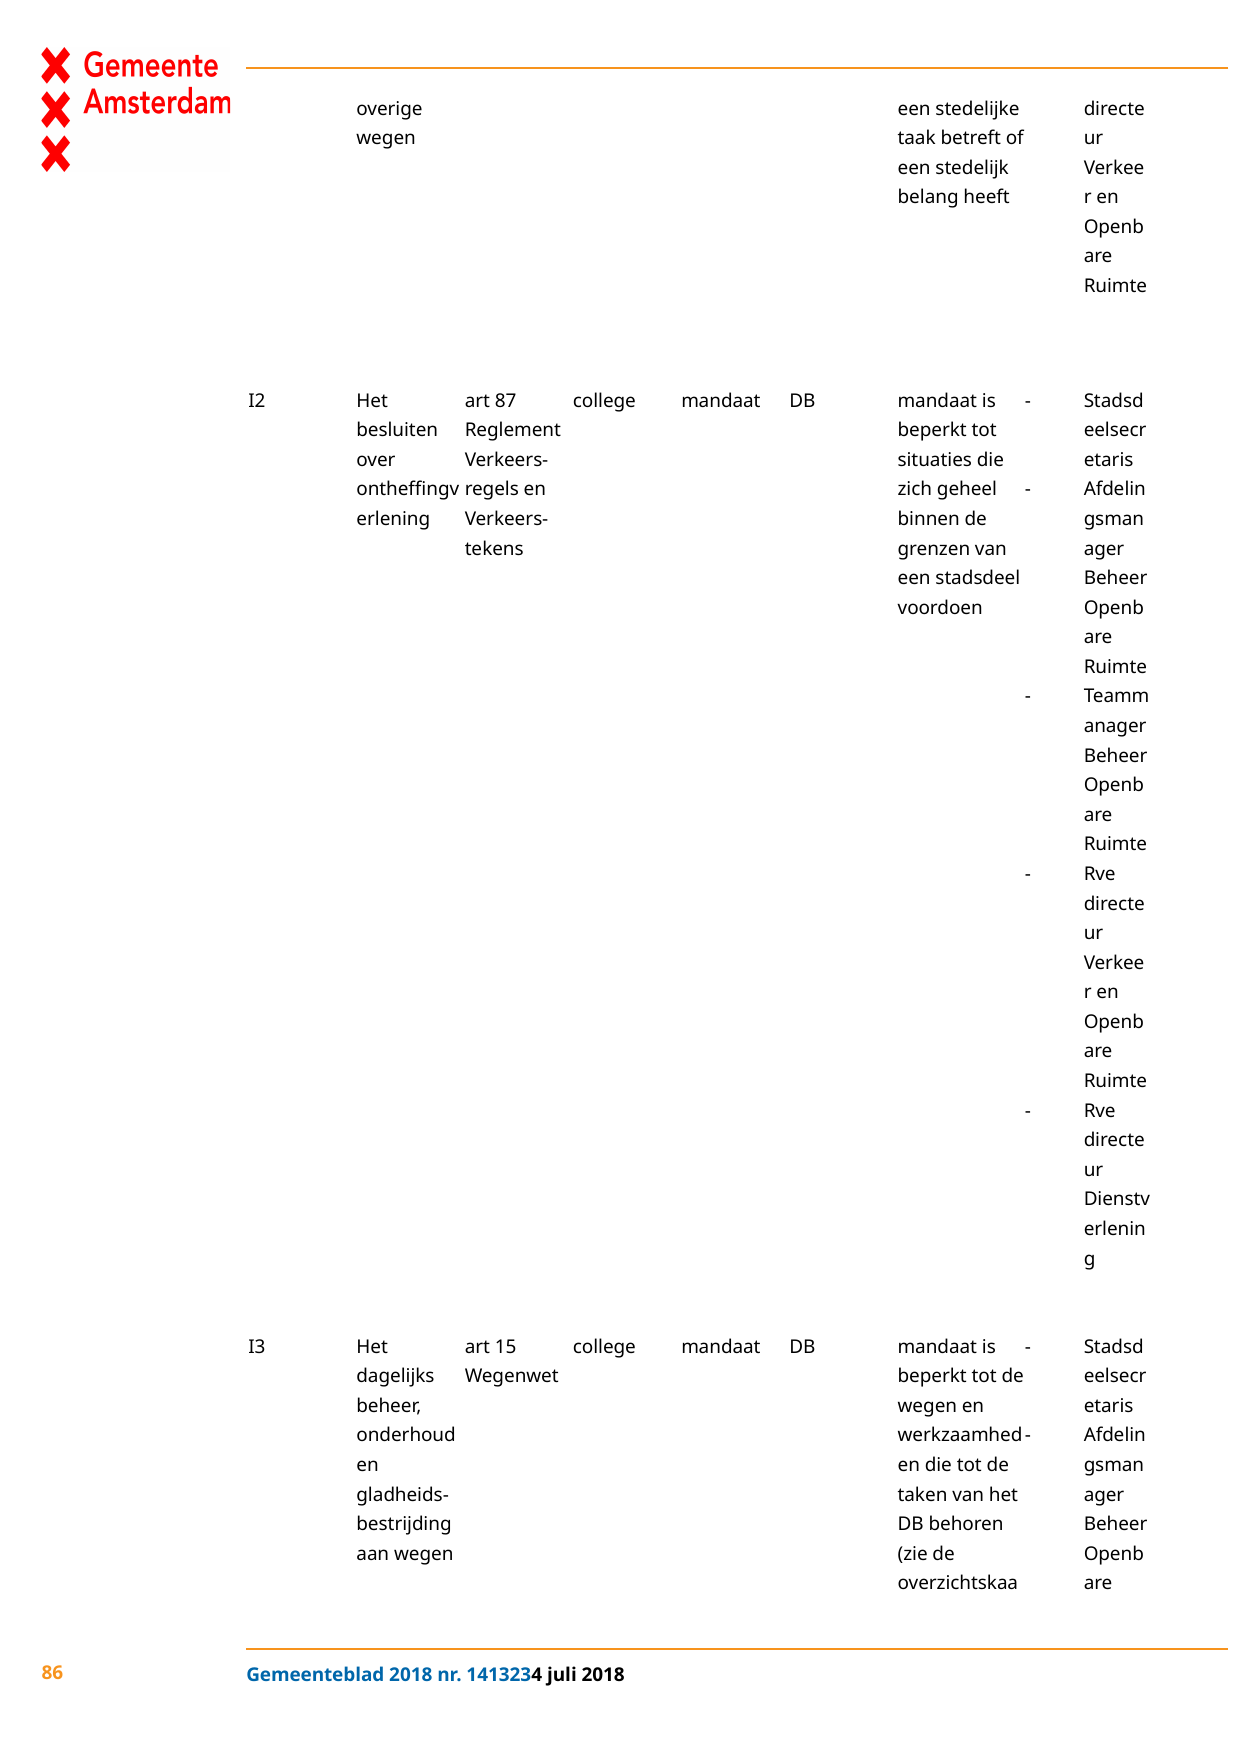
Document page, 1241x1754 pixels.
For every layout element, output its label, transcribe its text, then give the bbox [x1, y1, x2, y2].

table_cell [789, 95, 897, 357]
table_header mandaat is beperkt tot de wegen en werkzaamheden die tot de taken van het DB behoren (zie de overzichtskaa [898, 1303, 1024, 1595]
table_header I3 [248, 1303, 356, 1595]
table_header DB [789, 1303, 897, 1595]
picture [41, 47, 231, 172]
table_cell directeur Verkeer en Openbare Ruimte [1025, 95, 1152, 357]
table_cell [465, 95, 573, 357]
table_cell overige wegen [356, 95, 464, 357]
table_header art 15 Wegenwet [465, 1303, 573, 1595]
table_header college [573, 1303, 681, 1595]
table_cell mandaat is beperkt tot situaties die zich geheel binnen de grenzen van een stadsdeel voordoen [898, 357, 1024, 1300]
table_header mandaat [681, 1303, 789, 1595]
table_cell college [573, 357, 681, 1300]
table_cell [573, 95, 681, 357]
table_cell Stadsdeelsecretaris Afdelingsmanager Beheer Openbare Ruimte Teammanager Beheer Openbare Ruimte Rve directeur Verkeer en Openbare Ruimte Rve directeur Dienstverlening [1025, 357, 1152, 1300]
table_cell art 87 Reglement Verkeers-regels en Verkeers-tekens [465, 357, 573, 1300]
table_cell Het besluiten over ontheffingverlening [356, 357, 464, 1300]
table_cell mandaat [681, 357, 789, 1300]
table_cell een stedelijke taak betreft of een stedelijk belang heeft [898, 95, 1024, 357]
table_cell [248, 95, 356, 357]
table_header Het dagelijks beheer, onderhoud en gladheids-bestrijding aan wegen [356, 1303, 464, 1595]
table_header Stadsdeelsecretaris Afdelingsmanager Beheer Openbare [1025, 1303, 1152, 1595]
table_cell DB [789, 357, 897, 1300]
table_cell [681, 95, 789, 357]
table_cell I2 [248, 357, 356, 1300]
